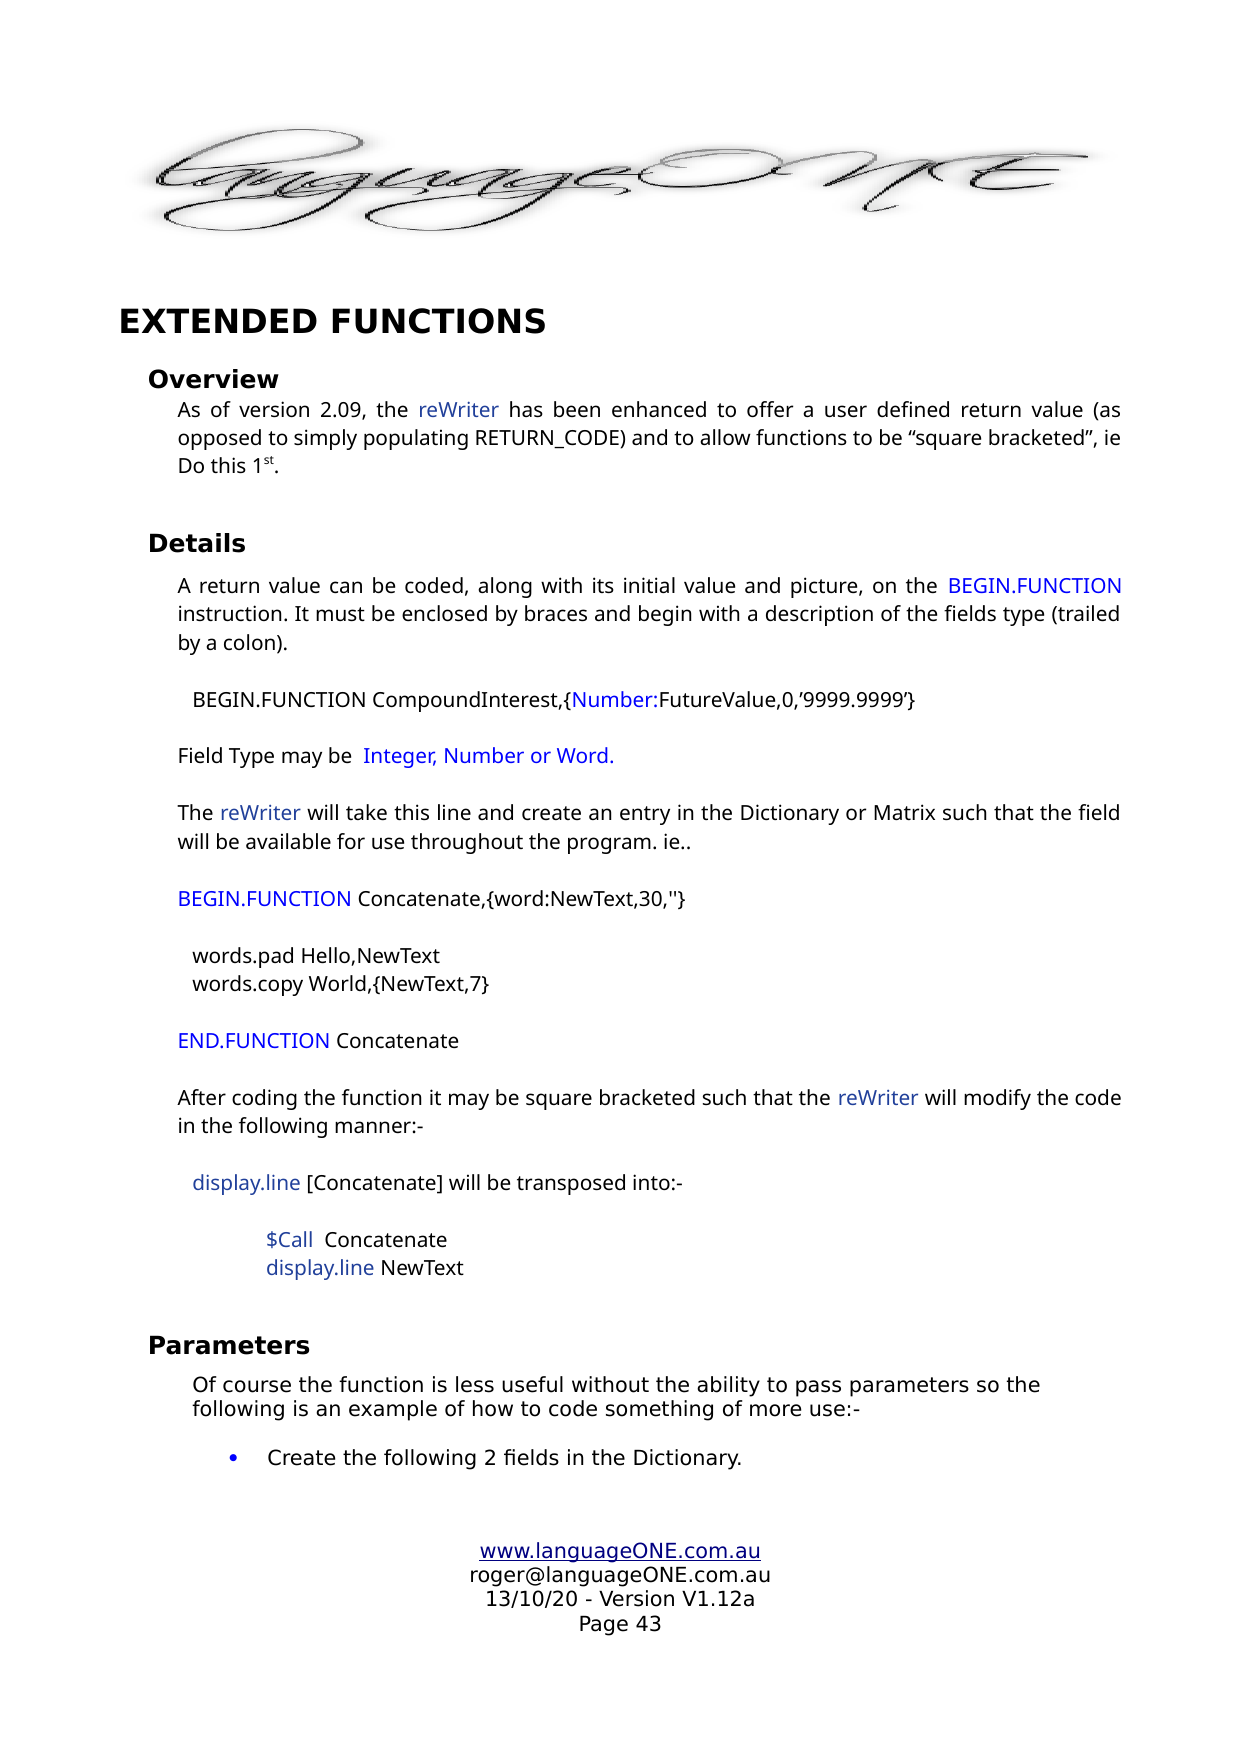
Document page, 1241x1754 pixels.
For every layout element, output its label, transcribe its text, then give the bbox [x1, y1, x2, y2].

text display.line [Concatenate] will be transposed into:- [177, 1168, 1122, 1197]
picture [125, 120, 1118, 239]
text As of version 2.09, the reWriter has been enhanced to offer a user defined return value (as opposed to simply populating RETURN_CODE) and to allow functions to be “square bracketed”, ie Do this 1st. [177, 395, 1122, 480]
text After coding the function it may be square bracketed such that the reWriter will modify the code in the following manner:- [177, 1083, 1122, 1140]
subtitle Parameters [148, 1331, 1122, 1360]
list Create the following 2 fields in the Dictionary. [229, 1446, 1122, 1470]
text The reWriter will take this line and create an entry in the Dictionary or Matrix such that the field will be available for use throughout the program. ie.. [177, 798, 1122, 855]
text words.copy World,{NewText,7} [177, 969, 1122, 998]
text Of course the function is less useful without the ability to pass parameters so the following is an example of how to code something of more use:- [118, 1373, 1122, 1421]
subtitle Details [148, 529, 1122, 558]
text BEGIN.FUNCTION Concatenate,{word:NewText,30,''} [177, 884, 1122, 912]
text END.FUNCTION Concatenate [177, 1026, 1122, 1054]
subtitle Overview [148, 366, 1122, 395]
text words.pad Hello,NewText [177, 941, 1122, 969]
text A return value can be coded, along with its initial value and picture, on the BEGIN.FUNCTION instruction. It must be enclosed by braces and begin with a description of the fields type (trailed by a colon). [177, 571, 1122, 656]
text Field Type may be Integer, Number or Word. [177, 742, 1122, 770]
text BEGIN.FUNCTION CompoundInterest,{Number:FutureValue,0,’9999.9999’} [177, 685, 1122, 713]
text $Call Concatenate [177, 1225, 1122, 1253]
subtitle EXTENDED FUNCTIONS [118, 302, 1122, 341]
text display.line NewText [177, 1253, 1122, 1282]
